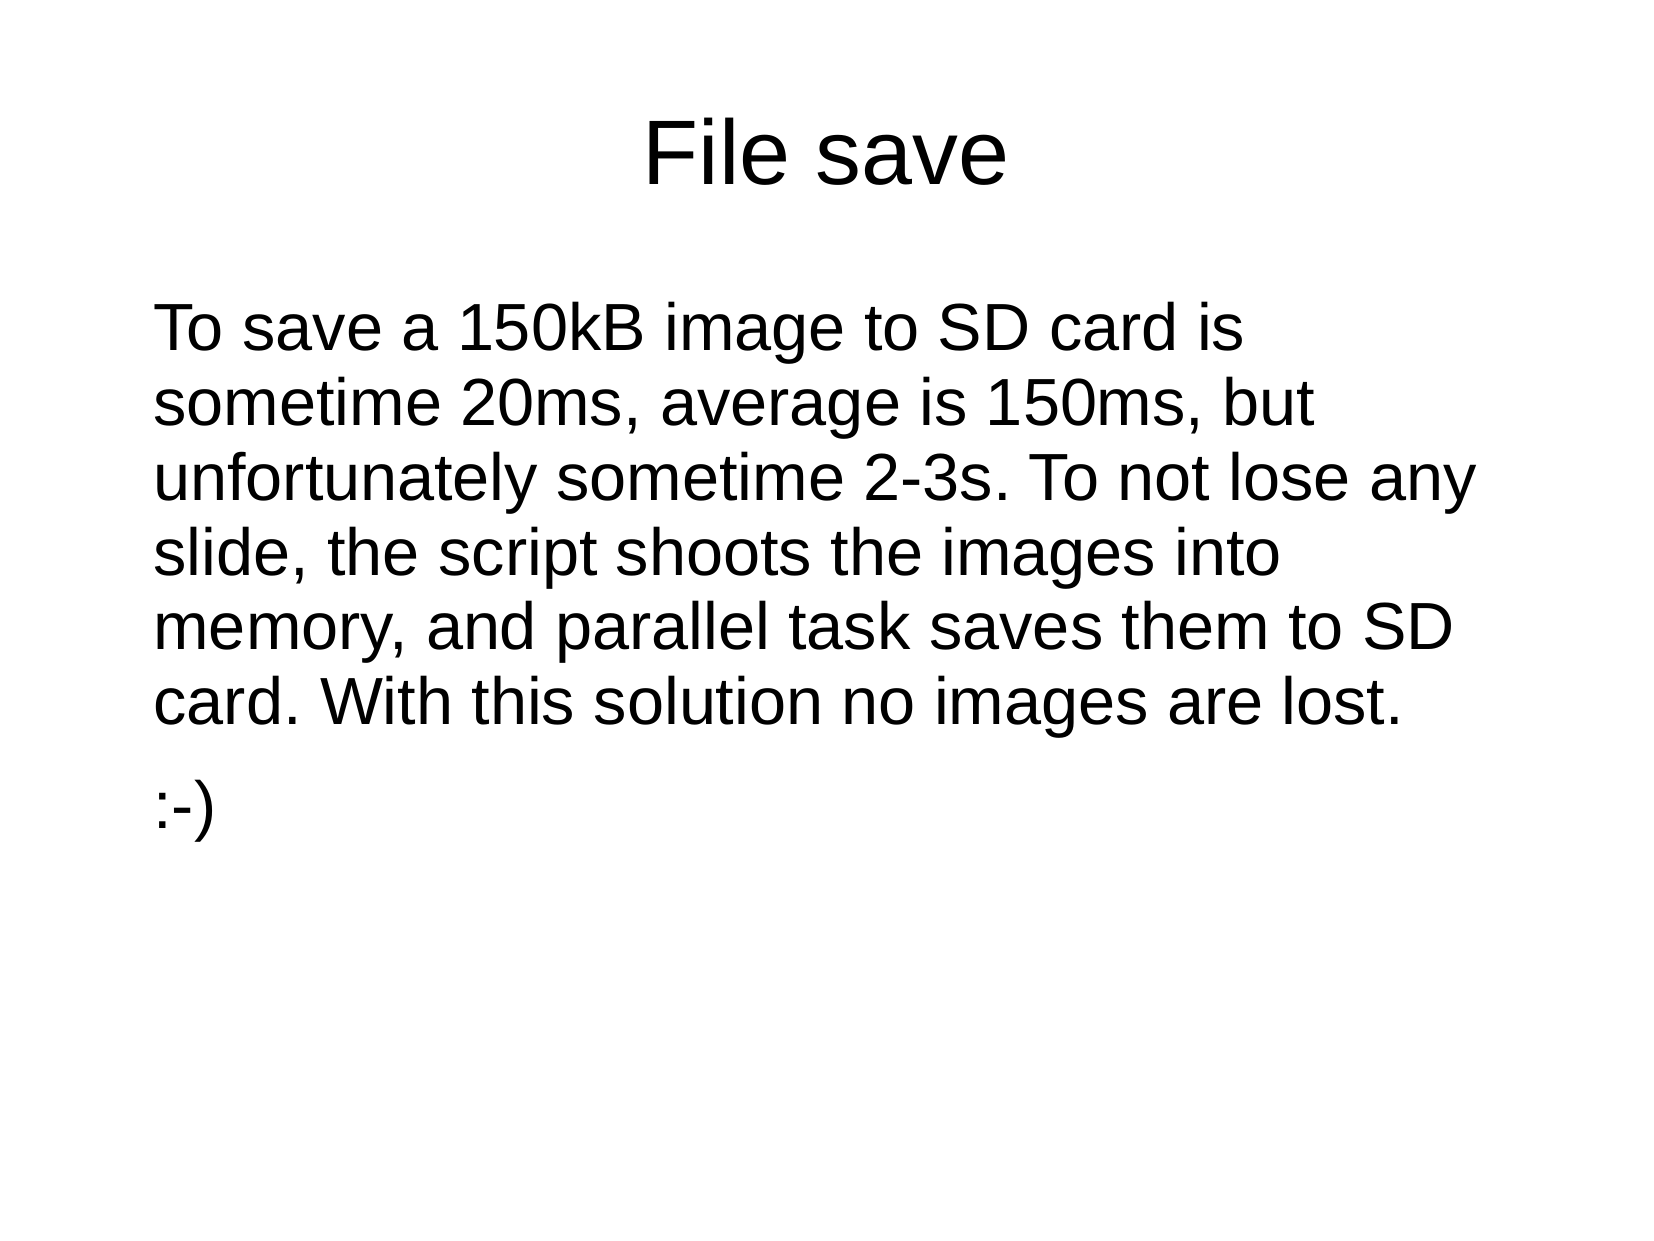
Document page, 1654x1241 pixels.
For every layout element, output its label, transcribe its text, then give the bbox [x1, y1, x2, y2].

list To save a 150kB image to SD card is sometime 20ms, average is 150ms, but unfortunately sometime 2-3s. To not lose any slide, the script shoots the images into memory, and parallel task saves them to SD card. With this solution no images are lost. :-) [82, 290, 1538, 1010]
title File save [82, 49, 1571, 257]
